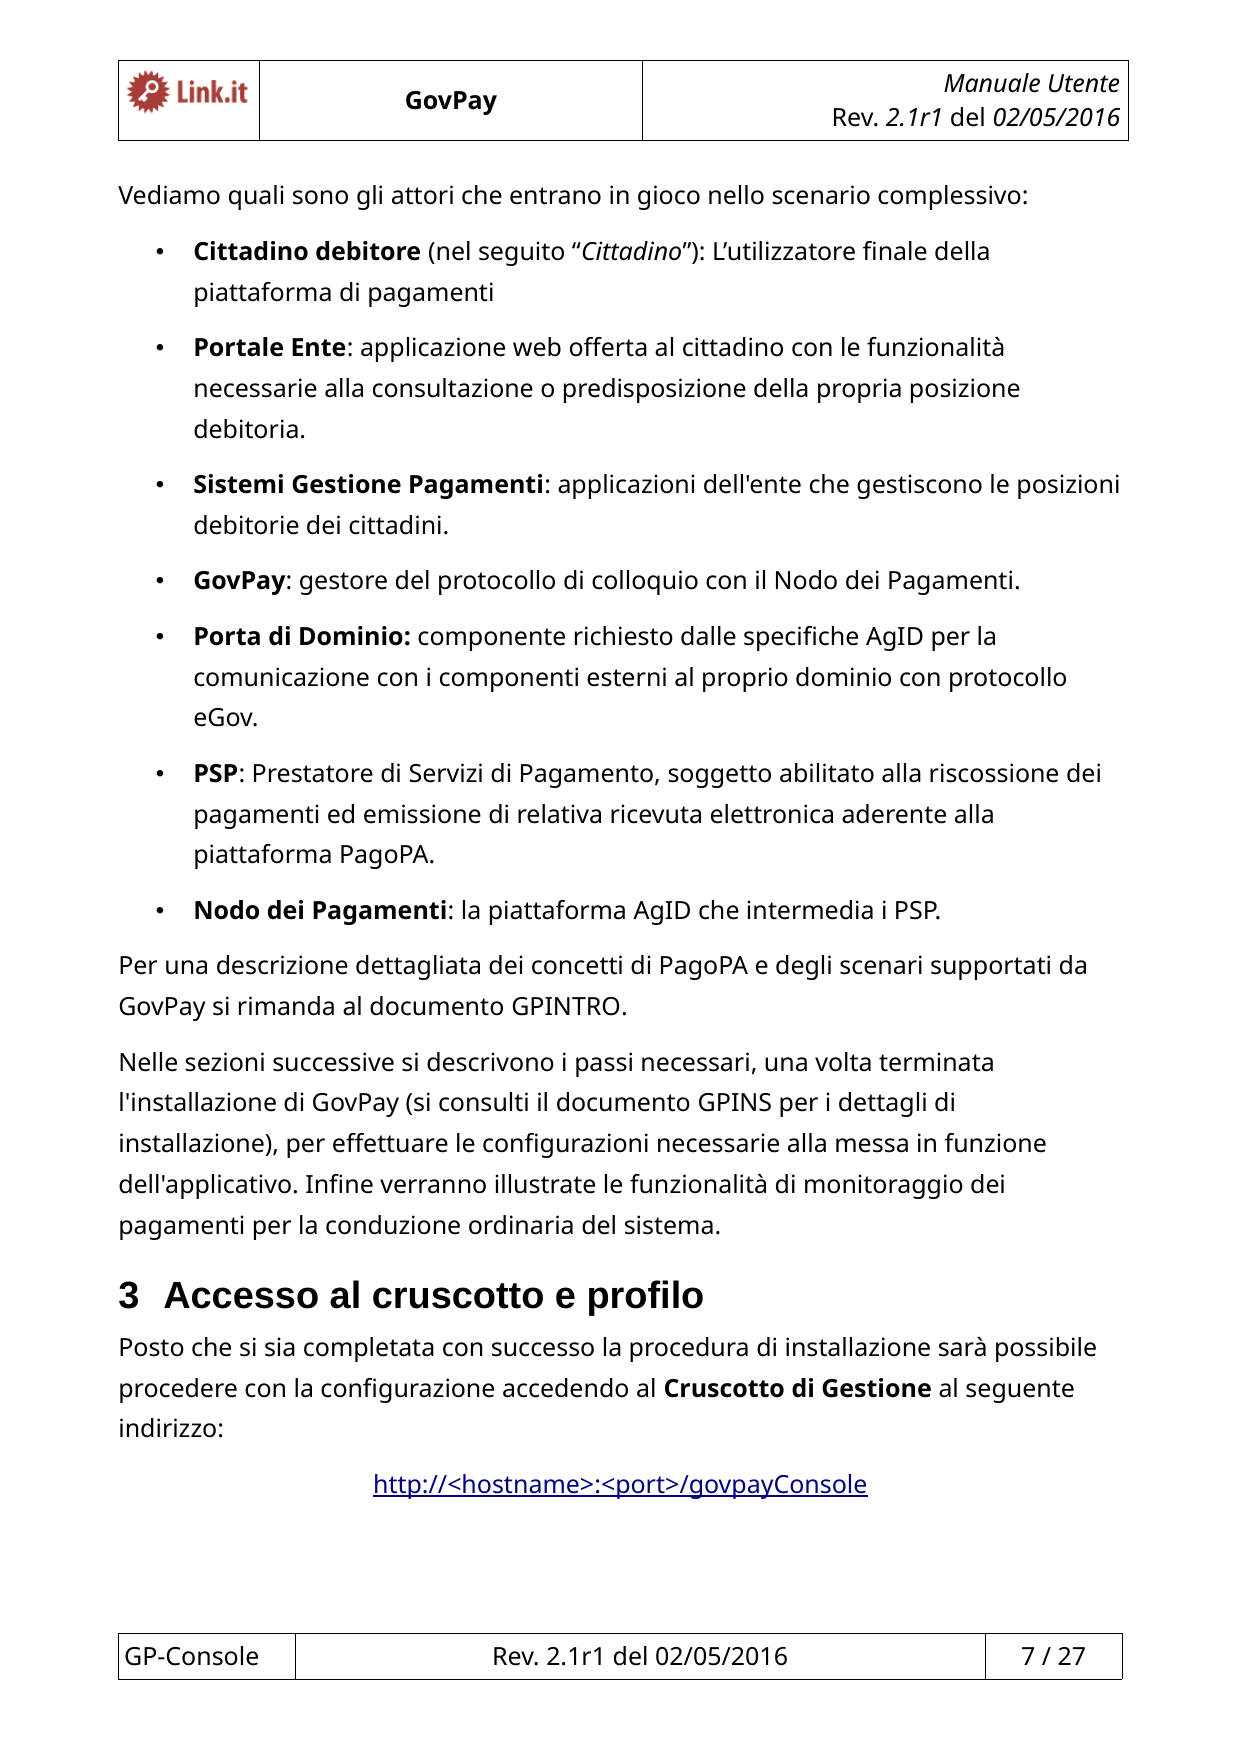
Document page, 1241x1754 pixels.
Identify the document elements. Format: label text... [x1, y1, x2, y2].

text Posto che si sia completata con successo la procedura di installazione sarà possibile procedere con la configurazione accedendo al Cruscotto di Gestione al seguente indirizzo: [118, 1329, 1122, 1445]
picture [123, 65, 254, 119]
text http://<hostname>:<port>/govpayConsole [118, 1467, 1122, 1501]
list PSP: Prestatore di Servizi di Pagamento, soggetto abilitato alla riscossione dei pagamenti ed emissione di relativa ricevuta elettronica aderente alla piattaforma PagoPA. [156, 755, 1122, 871]
text Nelle sezioni successive si descrivono i passi necessari, una volta terminata l'installazione di GovPay (si consulti il documento GPINS per i dettagli di installazione), per effettuare le configurazioni necessarie alla messa in funzione dell'applicativo. Infine verranno illustrate le funzionalità di monitoraggio dei pagamenti per la conduzione ordinaria del sistema. [118, 1044, 1122, 1242]
text Vediamo quali sono gli attori che entrano in gioco nello scenario complessivo: [118, 178, 1122, 212]
subtitle Accesso al cruscotto e profilo [118, 1273, 1122, 1317]
list Nodo dei Pagamenti: la piattaforma AgID che intermedia i PSP. [156, 892, 1122, 927]
text Per una descrizione dettagliata dei concetti di PagoPA e degli scenari supportati da GovPay si rimanda al documento GPINTRO. [118, 948, 1122, 1023]
list Cittadino debitore (nel seguito “Cittadino”): L’utilizzatore finale della piattaforma di pagamenti [156, 233, 1122, 308]
list Porta di Dominio: componente richiesto dalle specifiche AgID per la comunicazione con i componenti esterni al proprio dominio con protocollo eGov. [156, 618, 1122, 734]
list Portale Ente: applicazione web offerta al cittadino con le funzionalità necessarie alla consultazione o predisposizione della propria posizione debitoria. [156, 329, 1122, 445]
list Sistemi Gestione Pagamenti: applicazioni dell'ente che gestiscono le posizioni debitorie dei cittadini. [156, 467, 1122, 542]
list GovPay: gestore del protocollo di colloquio con il Nodo dei Pagamenti. [156, 563, 1122, 597]
